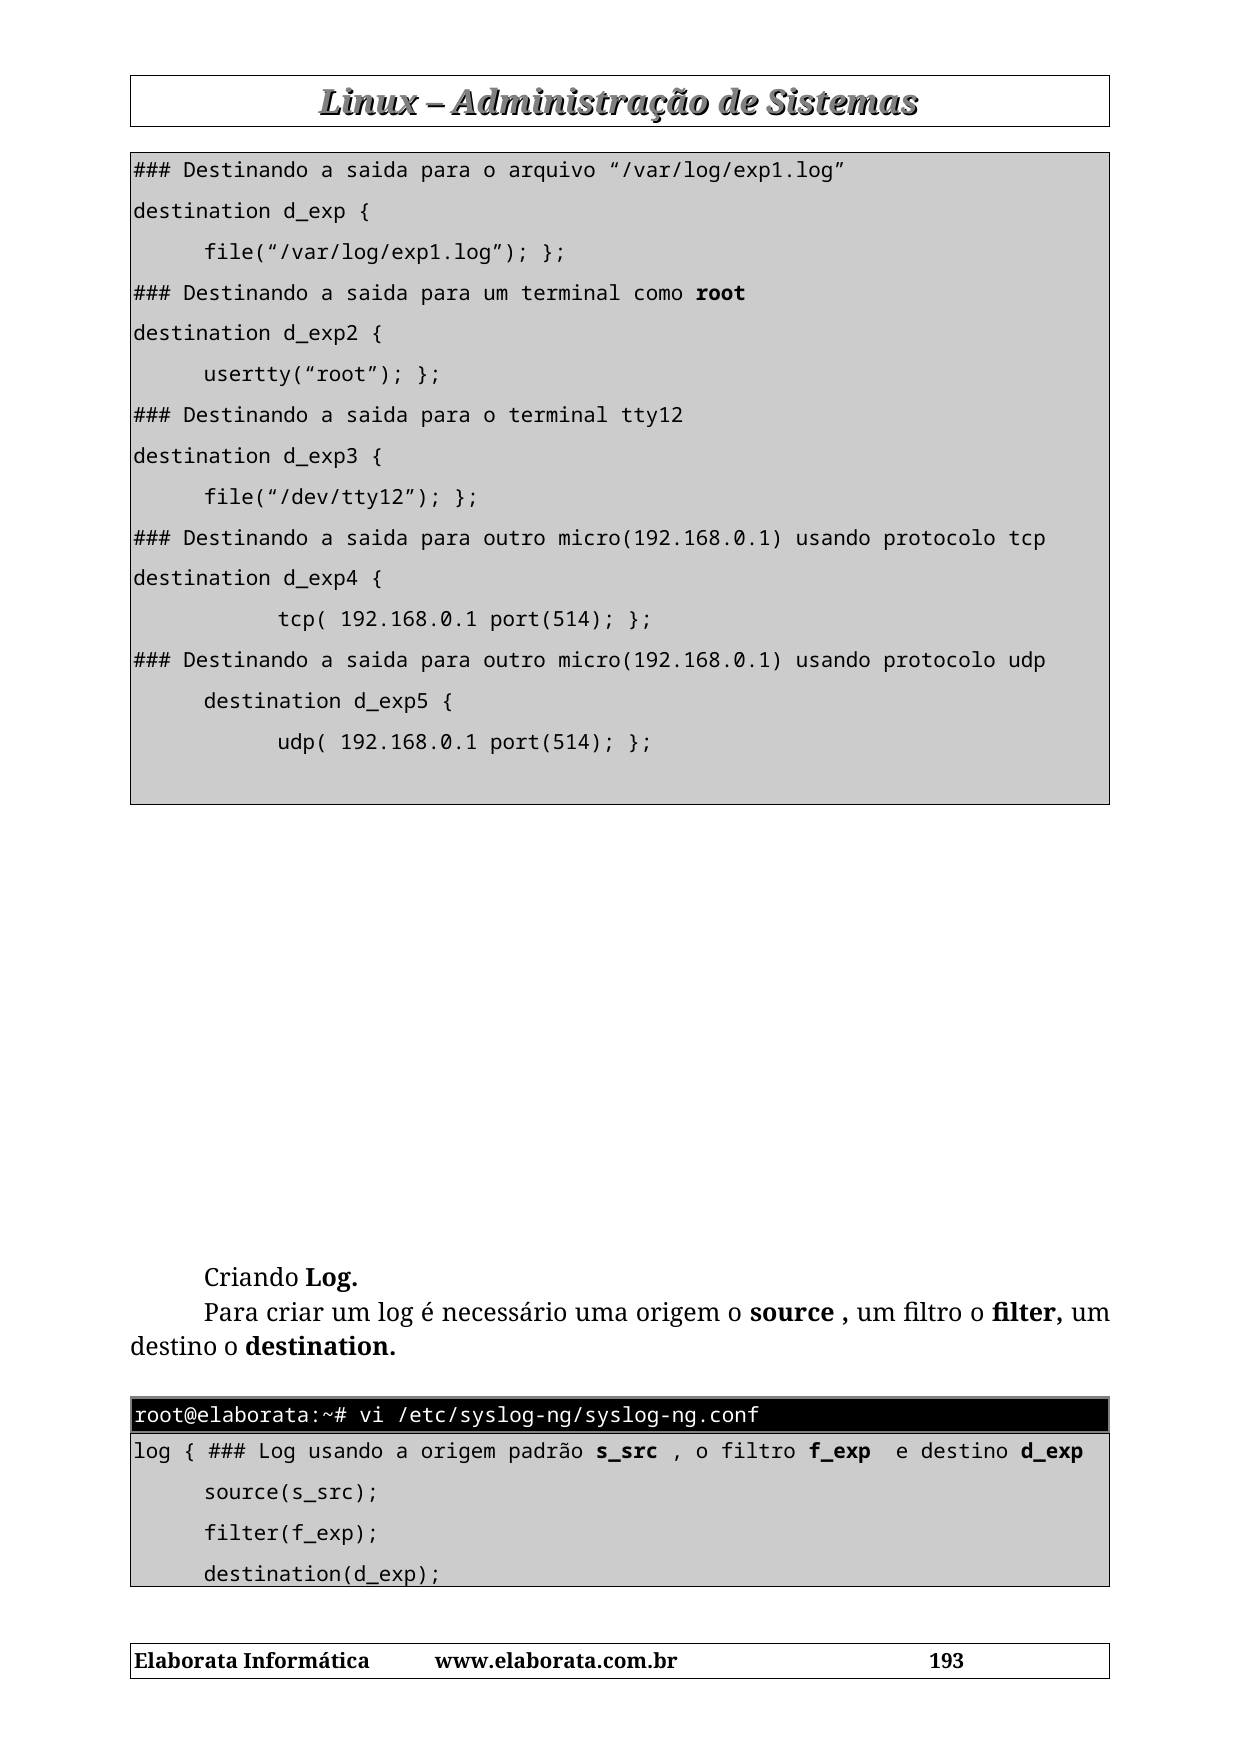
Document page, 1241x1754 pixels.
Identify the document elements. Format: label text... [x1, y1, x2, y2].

text destination d_exp { [131, 193, 1109, 224]
text destination d_exp5 { [131, 683, 1109, 714]
text Para criar um log é necessário uma origem o source , um filtro o filter, um destino o destination. [130, 1294, 1110, 1362]
text root@elaborata:~# vi /etc/syslog-ng/syslog-ng.conf [132, 1399, 1108, 1431]
text file(“/dev/tty12”); }; [131, 479, 1109, 510]
text filter(f_exp); [131, 1515, 1109, 1546]
text ### Destinando a saida para o arquivo “/var/log/exp1.log” [131, 153, 1109, 184]
text source(s_src); [131, 1474, 1109, 1506]
text destination d_exp2 { [131, 315, 1109, 347]
text Criando Log. [130, 1260, 1110, 1294]
text ### Destinando a saida para outro micro(192.168.0.1) usando protocolo tcp [131, 519, 1109, 551]
text file(“/var/log/exp1.log”); }; [131, 234, 1109, 265]
text usertty(“root”); }; [131, 356, 1109, 388]
text ### Destinando a saida para o terminal tty12 [131, 397, 1109, 429]
text destination(d_exp); [131, 1556, 1109, 1586]
text tcp( 192.168.0.1 port(514); }; [131, 601, 1109, 633]
text udp( 192.168.0.1 port(514); }; [131, 724, 1109, 755]
text log { ### Log usando a origem padrão s_src , o filtro f_exp e destino d_exp [131, 1434, 1109, 1465]
text destination d_exp4 { [131, 560, 1109, 592]
text destination d_exp3 { [131, 438, 1109, 469]
text ### Destinando a saida para um terminal como root [131, 274, 1109, 306]
text ### Destinando a saida para outro micro(192.168.0.1) usando protocolo udp [131, 642, 1109, 674]
